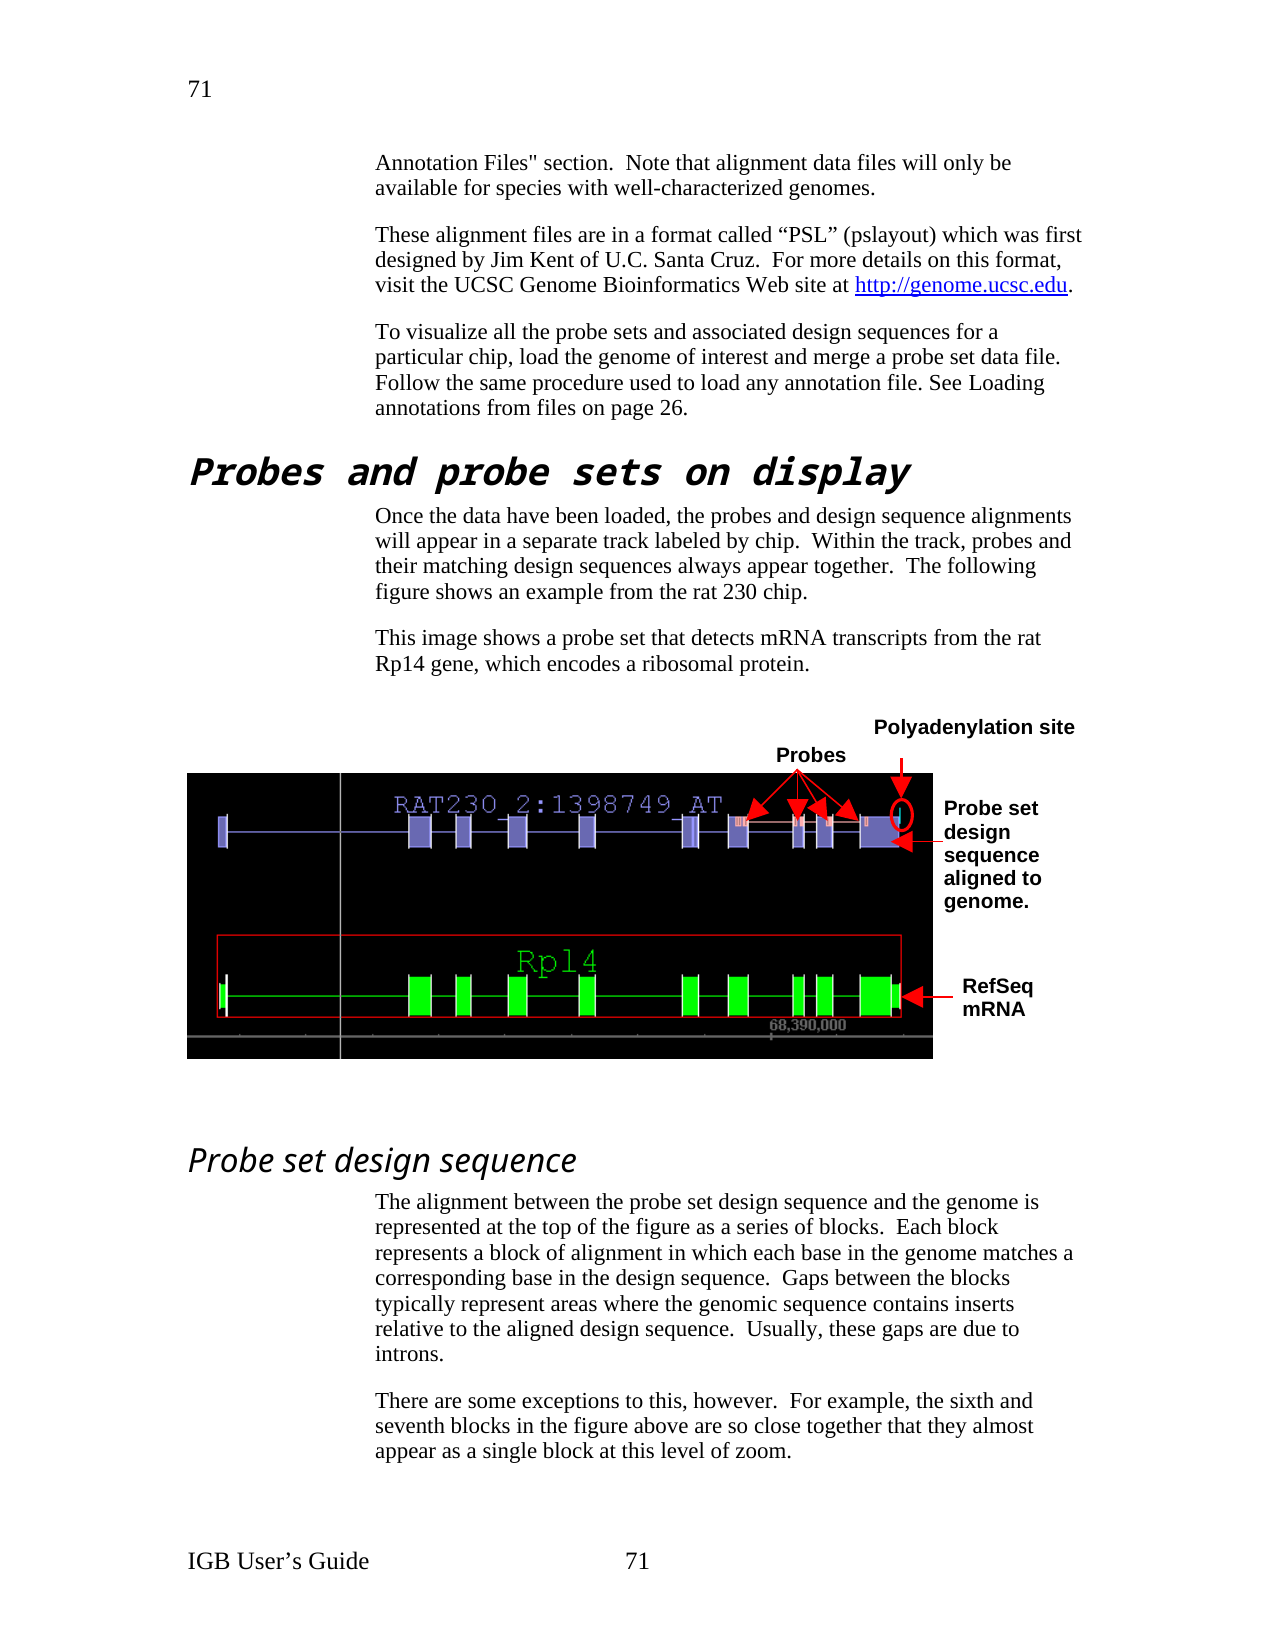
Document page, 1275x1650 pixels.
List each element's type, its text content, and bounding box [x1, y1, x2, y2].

text This image shows a probe set that detects mRNA transcripts from the rat Rp14 gene, which encodes a ribosomal protein. [375, 625, 1087, 676]
text These alignment files are in a format called “PSL” (pslayout) which was first designed by Jim Kent of U.C. Santa Cruz. For more details on this format, visit the UCSC Genome Bioinformatics Web site at http://genome.ucsc.edu. [375, 222, 1087, 298]
text The alignment between the probe set design sequence and the genome is represented at the top of the figure as a series of blocks. Each block represents a block of alignment in which each base in the genome matches a corresponding base in the design sequence. Gaps between the blocks typically represent areas where the genomic sequence contains inserts relative to the aligned design sequence. Usually, these gaps are due to introns. [375, 1189, 1087, 1367]
text Once the data have been loaded, the probes and design sequence alignments will appear in a separate track labeled by chip. Within the track, probes and their matching design sequences always appear together. The following figure shows an example from the rat 230 chip. [375, 503, 1087, 604]
picture [187, 773, 933, 1059]
text Annotation Files" section. Note that alignment data files will only be available for species with well-characterized genomes. [375, 150, 1087, 201]
text To visualize all the probe sets and associated design sequences for a particular chip, load the genome of interest and merge a probe set data file. Follow the same procedure used to load any annotation file. See Loading annotations from files on page 25. [375, 319, 1087, 420]
picture [893, 802, 910, 828]
subtitle Probe set design sequence [187, 1137, 1087, 1183]
subtitle Probes and probe sets on display [187, 445, 1087, 496]
text There are some exceptions to this, however. For example, the sixth and seventh blocks in the figure above are so close together that they almost appear as a single block at this level of zoom. [375, 1388, 1087, 1464]
